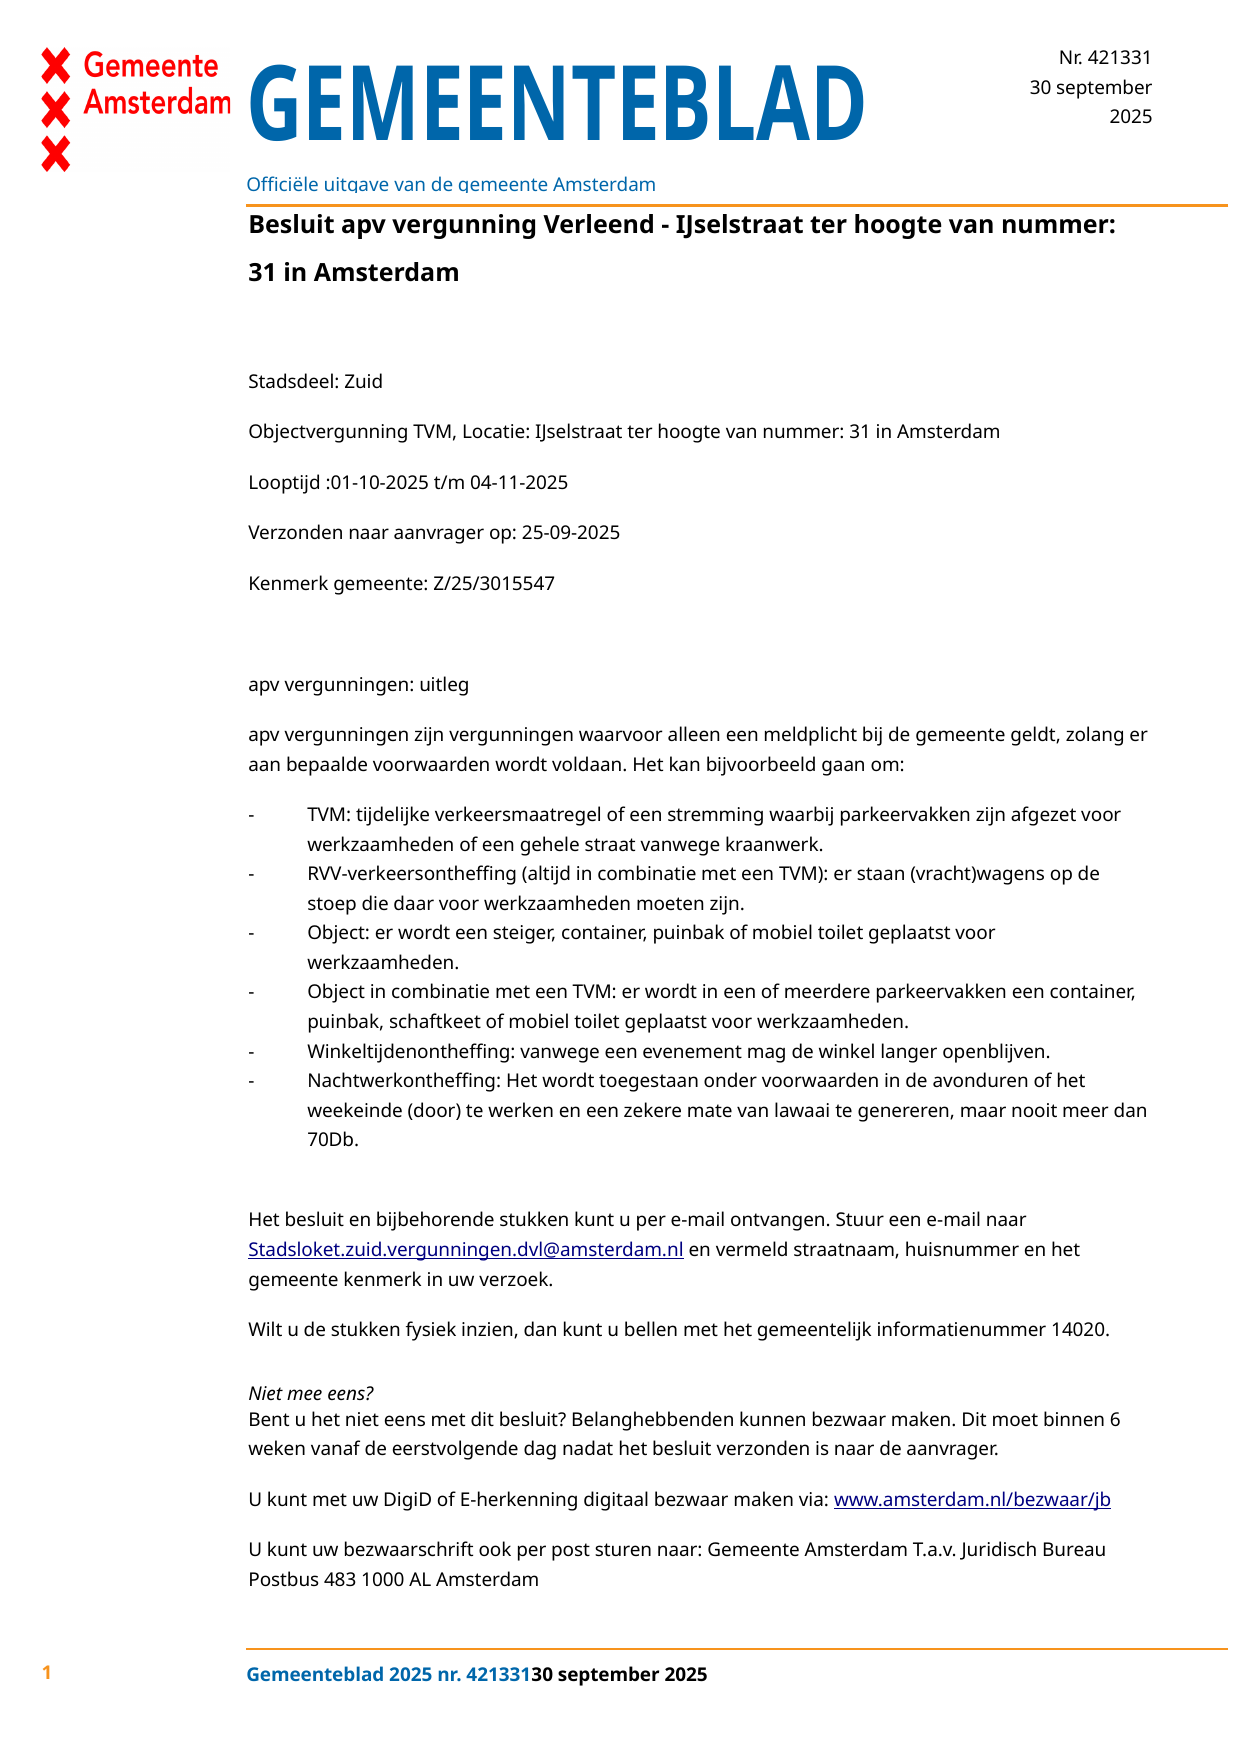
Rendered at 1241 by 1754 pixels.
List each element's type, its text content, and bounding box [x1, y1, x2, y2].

text Stadsdeel: Zuid [248, 368, 1152, 394]
text Looptijd :01-10-2025 t/m 04-11-2025 [248, 469, 1152, 495]
text Kenmerk gemeente: Z/25/3015547 [248, 570, 1152, 596]
list Nachtwerkontheffing: Het wordt toegestaan onder voorwaarden in de avonduren of het weekeinde (door) te werken en een zekere mate van lawaai te genereren, maar nooit meer dan 70Db. [248, 1067, 1152, 1152]
text Besluit apv vergunning Verleend - IJselstraat ter hoogte van nummer: 31 in Amsterdam [248, 207, 1152, 288]
text apv vergunningen: uitleg [248, 671, 1152, 697]
list Winkeltijdenontheffing: vanwege een evenement mag de winkel langer openblijven. [248, 1038, 1152, 1064]
list RVV-verkeersontheffing (altijd in combinatie met een TVM): er staan (vracht)wagens op de stoep die daar voor werkzaamheden moeten zijn. [248, 860, 1152, 916]
text Wilt u de stukken fysiek inzien, dan kunt u bellen met het gemeentelijk informatienummer 14020. [248, 1316, 1152, 1342]
picture [41, 47, 231, 172]
text Verzonden naar aanvrager op: 25-09-2025 [248, 519, 1152, 545]
text U kunt met uw DigiD of E-herkenning digitaal bezwaar maken via: www.amsterdam.nl/bezwaar/jb [248, 1486, 1152, 1512]
list Object: er wordt een steiger, container, puinbak of mobiel toilet geplaatst voor werkzaamheden. [248, 919, 1152, 975]
list Object in combinatie met een TVM: er wordt in een of meerdere parkeervakken een container, puinbak, schaftkeet of mobiel toilet geplaatst voor werkzaamheden. [248, 979, 1152, 1034]
list TVM: tijdelijke verkeersmaatregel of een stremming waarbij parkeervakken zijn afgezet voor werkzaamheden of een gehele straat vanwege kraanwerk. [248, 801, 1152, 857]
text Niet mee eens? [248, 1380, 1152, 1406]
text Objectvergunning TVM, Locatie: IJselstraat ter hoogte van nummer: 31 in Amsterdam [248, 419, 1152, 444]
text apv vergunningen zijn vergunningen waarvoor alleen een meldplicht bij de gemeente geldt, zolang er aan bepaalde voorwaarden wordt voldaan. Het kan bijvoorbeeld gaan om: [248, 721, 1152, 777]
text U kunt uw bezwaarschrift ook per post sturen naar: Gemeente Amsterdam T.a.v. Juridisch Bureau Postbus 483 1000 AL Amsterdam [248, 1536, 1152, 1592]
text Bent u het niet eens met dit besluit? Belanghebbenden kunnen bezwaar maken. Dit moet binnen 6 weken vanaf de eerstvolgende dag nadat het besluit verzonden is naar de aanvrager. [248, 1406, 1152, 1461]
text Het besluit en bijbehorende stukken kunt u per e-mail ontvangen. Stuur een e-mail naar Stadsloket.zuid.vergunningen.dvl@amsterdam.nl en vermeld straatnaam, huisnummer en het gemeente kenmerk in uw verzoek. [248, 1207, 1152, 1292]
